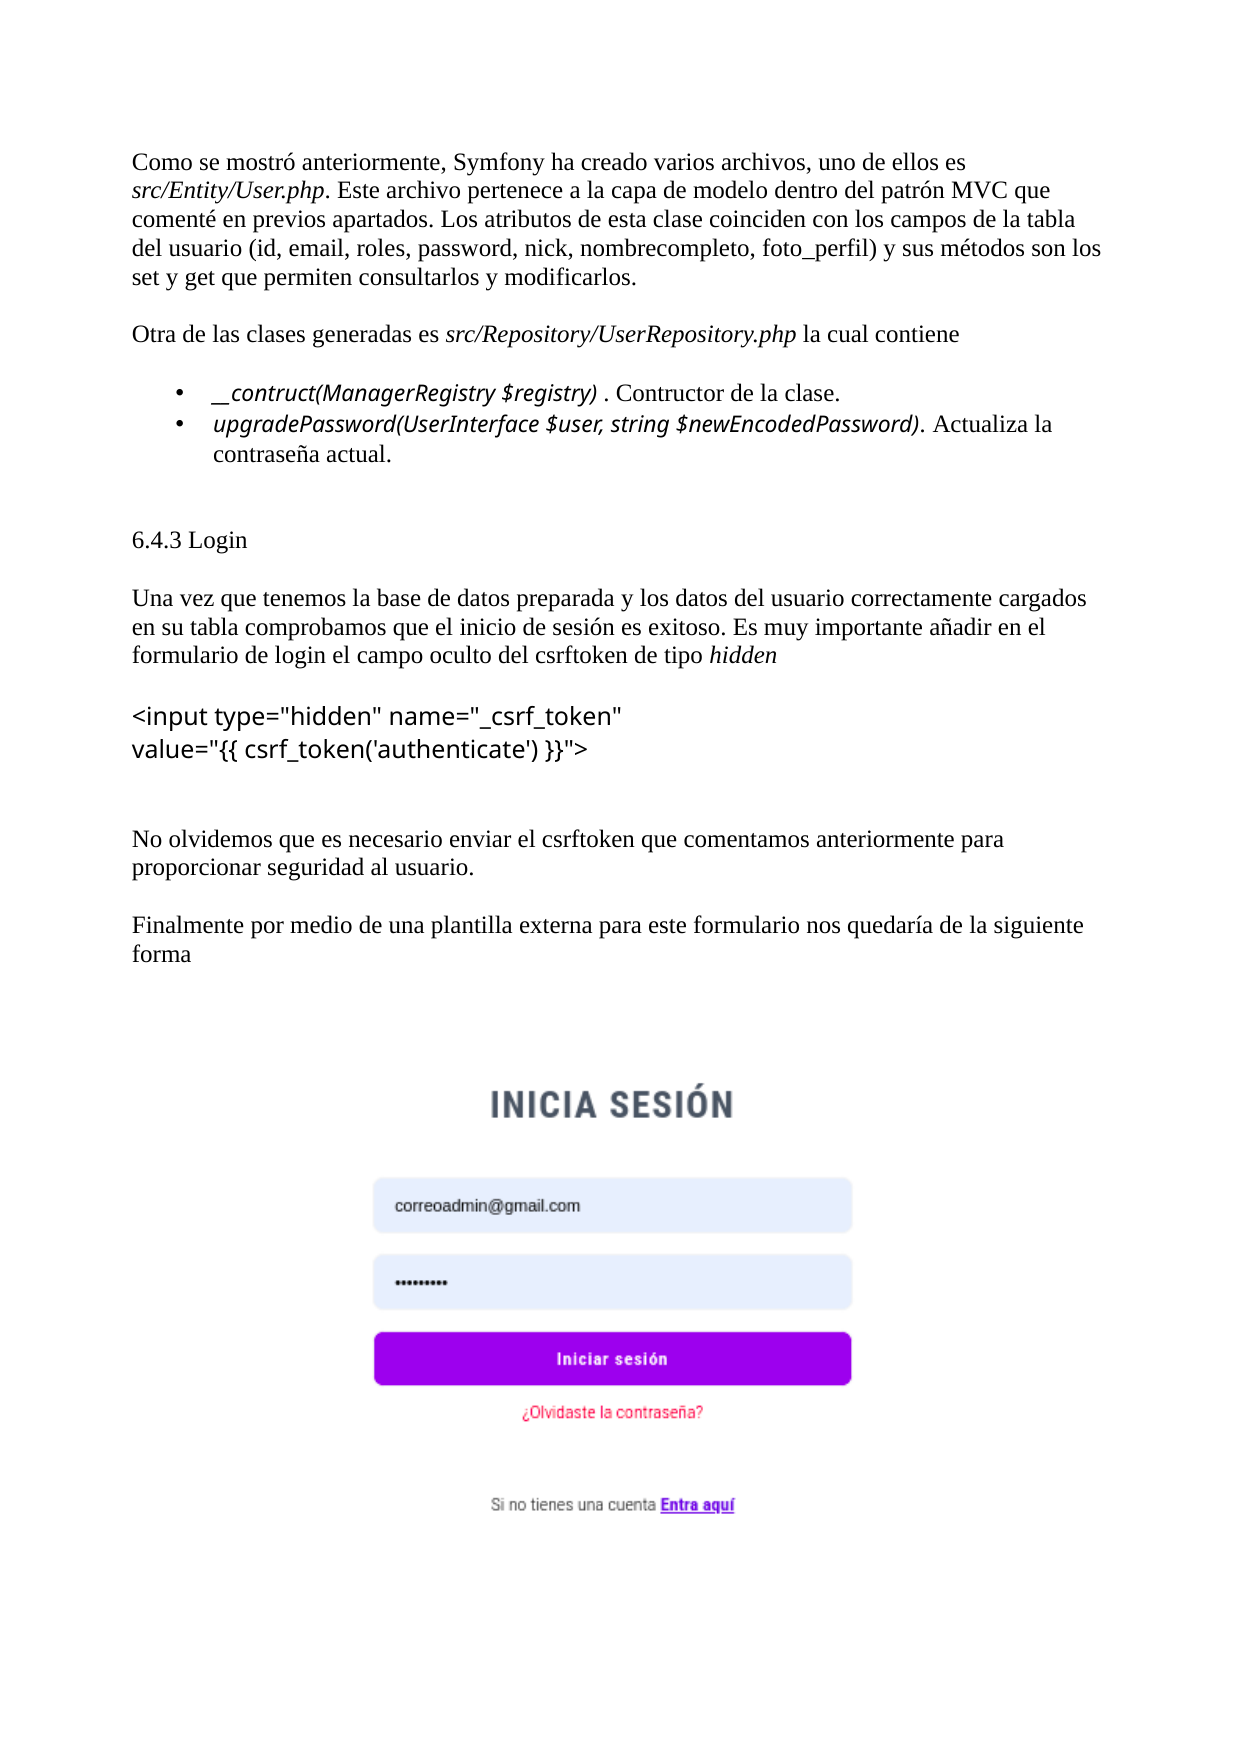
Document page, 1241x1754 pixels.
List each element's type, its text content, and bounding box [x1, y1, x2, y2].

text value="{{ csrf_token('authenticate') }}"> [132, 732, 1106, 766]
list __contruct(ManagerRegistry $registry) . Contructor de la clase. [175, 377, 1106, 408]
text <input type="hidden" name="_csrf_token" [132, 698, 1106, 732]
text No olvidemos que es necesario enviar el csrftoken que comentamos anteriormente para proporcionar seguridad al usuario. [132, 824, 1106, 881]
text 6.4.3 Login [132, 526, 1106, 554]
text Como se mostró anteriormente, Symfony ha creado varios archivos, uno de ellos es src/Entity/User.php. Este archivo pertenece a la capa de modelo dentro del patrón MVC que comenté en previos apartados. Los atributos de esta clase coinciden con los campos de la tabla del usuario (id, email, roles, password, nick, nombrecompleto, foto_perfil) y sus métodos son los set y get que permiten consultarlos y modificarlos. [132, 147, 1106, 291]
text Otra de las clases generadas es src/Repository/UserRepository.php la cual contiene [132, 319, 1106, 348]
text Una vez que tenemos la base de datos preparada y los datos del usuario correctamente cargados en su tabla comprobamos que el inicio de sesión es exitoso. Es muy importante añadir en el formulario de login el campo oculto del csrftoken de tipo hidden [132, 583, 1106, 669]
text Finalmente por medio de una plantilla externa para este formulario nos quedaría de la siguiente forma [132, 910, 1106, 967]
list upgradePassword(UserInterface $user, string $newEncodedPassword). Actualiza la contraseña actual. [175, 408, 1106, 468]
picture [326, 1025, 911, 1564]
